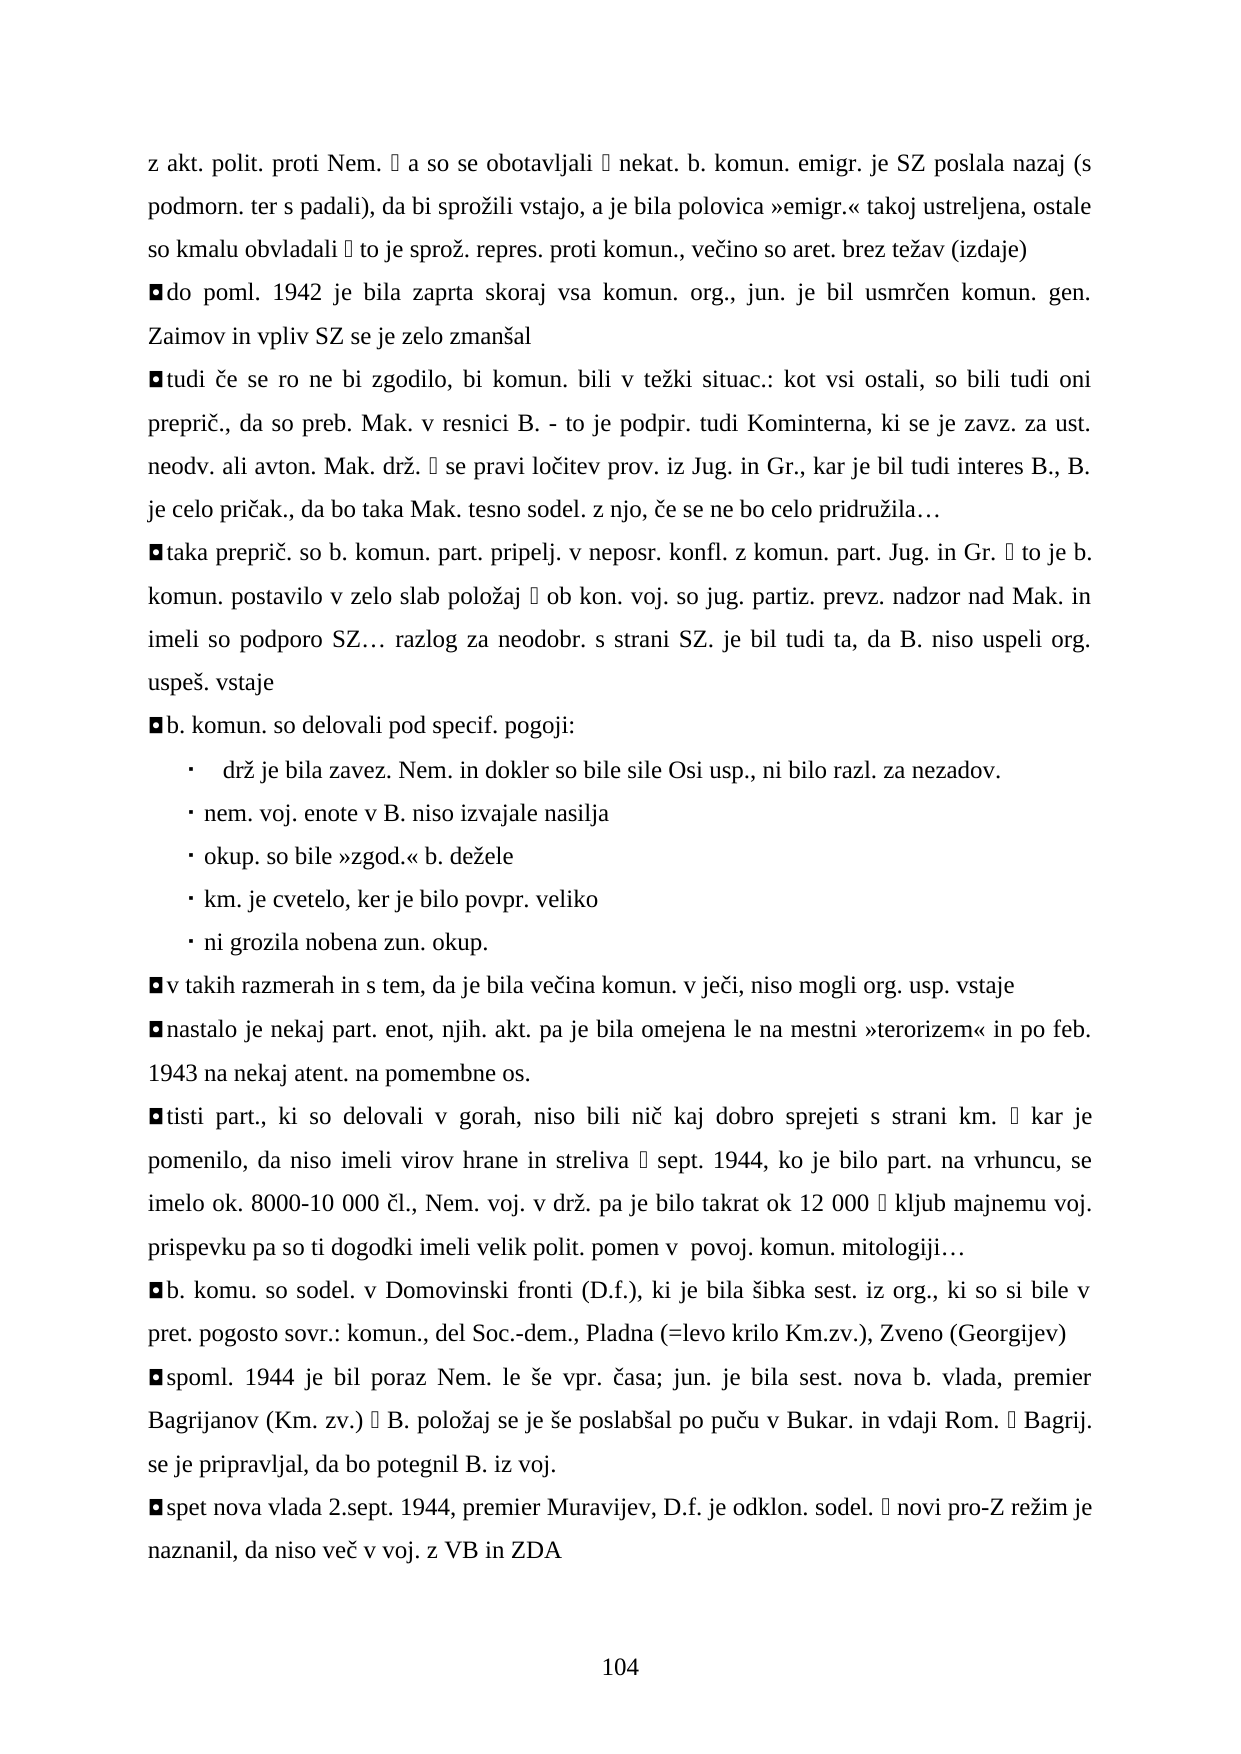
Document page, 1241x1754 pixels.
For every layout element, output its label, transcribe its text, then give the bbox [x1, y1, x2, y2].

list nastalo je nekaj part. enot, njih. akt. pa je bila omejena le na mestni »terorizem« in po feb. 1943 na nekaj atent. na pomembne os. [148, 1014, 1092, 1087]
list ni grozila nobena zun. okup. [185, 927, 1092, 956]
list spet nova vlada 2.sept. 1944, premier Muravijev, D.f. je odklon. sodel.  novi pro-Z režim je naznanil, da niso več v voj. z VB in ZDA [148, 1492, 1092, 1564]
list km. je cvetelo, ker je bilo povpr. veliko [185, 884, 1092, 913]
list drž je bila zavez. Nem. in dokler so bile sile Osi usp., ni bilo razl. za nezadov. [185, 755, 1092, 783]
list taka preprič. so b. komun. part. pripelj. v neposr. konfl. z komun. part. Jug. in Gr.  to je b. komun. postavilo v zelo slab položaj  ob kon. voj. so jug. partiz. prevz. nadzor nad Mak. in imeli so podporo SZ… razlog za neodobr. s strani SZ. je bil tudi ta, da B. niso uspeli org. uspeš. vstaje [148, 537, 1092, 696]
list do poml. 1942 je bila zaprta skoraj vsa komun. org., jun. je bil usmrčen komun. gen. Zaimov in vpliv SZ se je zelo zmanšal [148, 277, 1092, 350]
list tudi če se ro ne bi zgodilo, bi komun. bili v težki situac.: kot vsi ostali, so bili tudi oni preprič., da so preb. Mak. v resnici B. - to je podpir. tudi Kominterna, ki se je zavz. za ust. neodv. ali avton. Mak. drž.  se pravi ločitev prov. iz Jug. in Gr., kar je bil tudi interes B., B. je celo pričak., da bo taka Mak. tesno sodel. z njo, če se ne bo celo pridružila… [148, 364, 1092, 523]
list okup. so bile »zgod.« b. dežele [185, 841, 1092, 870]
list spoml. 1944 je bil poraz Nem. le še vpr. časa; jun. je bila sest. nova b. vlada, premier Bagrijanov (Km. zv.)  B. položaj se je še poslabšal po puču v Bukar. in vdaji Rom.  Bagrij. se je pripravljal, da bo potegnil B. iz voj. [148, 1362, 1092, 1477]
list b. komu. so sodel. v Domovinski fronti (D.f.), ki je bila šibka sest. iz org., ki so si bile v pret. pogosto sovr.: komun., del Soc.-dem., Pladna (=levo krilo Km.zv.), Zveno (Georgijev) [148, 1275, 1092, 1347]
list nem. voj. enote v B. niso izvajale nasilja [185, 798, 1092, 827]
list tisti part., ki so delovali v gorah, niso bili nič kaj dobro sprejeti s strani km.  kar je pomenilo, da niso imeli virov hrane in streliva  sept. 1944, ko je bilo part. na vrhuncu, se imelo ok. 8000-10 000 čl., Nem. voj. v drž. pa je bilo takrat ok 12 000  kljub majnemu voj. prispevku pa so ti dogodki imeli velik polit. pomen v povoj. komun. mitologiji… [148, 1101, 1092, 1260]
list b. komun. so delovali pod specif. pogoji: [148, 711, 1092, 740]
list z akt. polit. proti Nem.  a so se obotavljali  nekat. b. komun. emigr. je SZ poslala nazaj (s podmorn. ter s padali), da bi sprožili vstajo, a je bila polovica »emigr.« takoj ustreljena, ostale so kmalu obvladali  to je sprož. repres. proti komun., večino so aret. brez težav (izdaje) [148, 148, 1092, 263]
list v takih razmerah in s tem, da je bila večina komun. v ječi, niso mogli org. usp. vstaje [148, 970, 1092, 1000]
